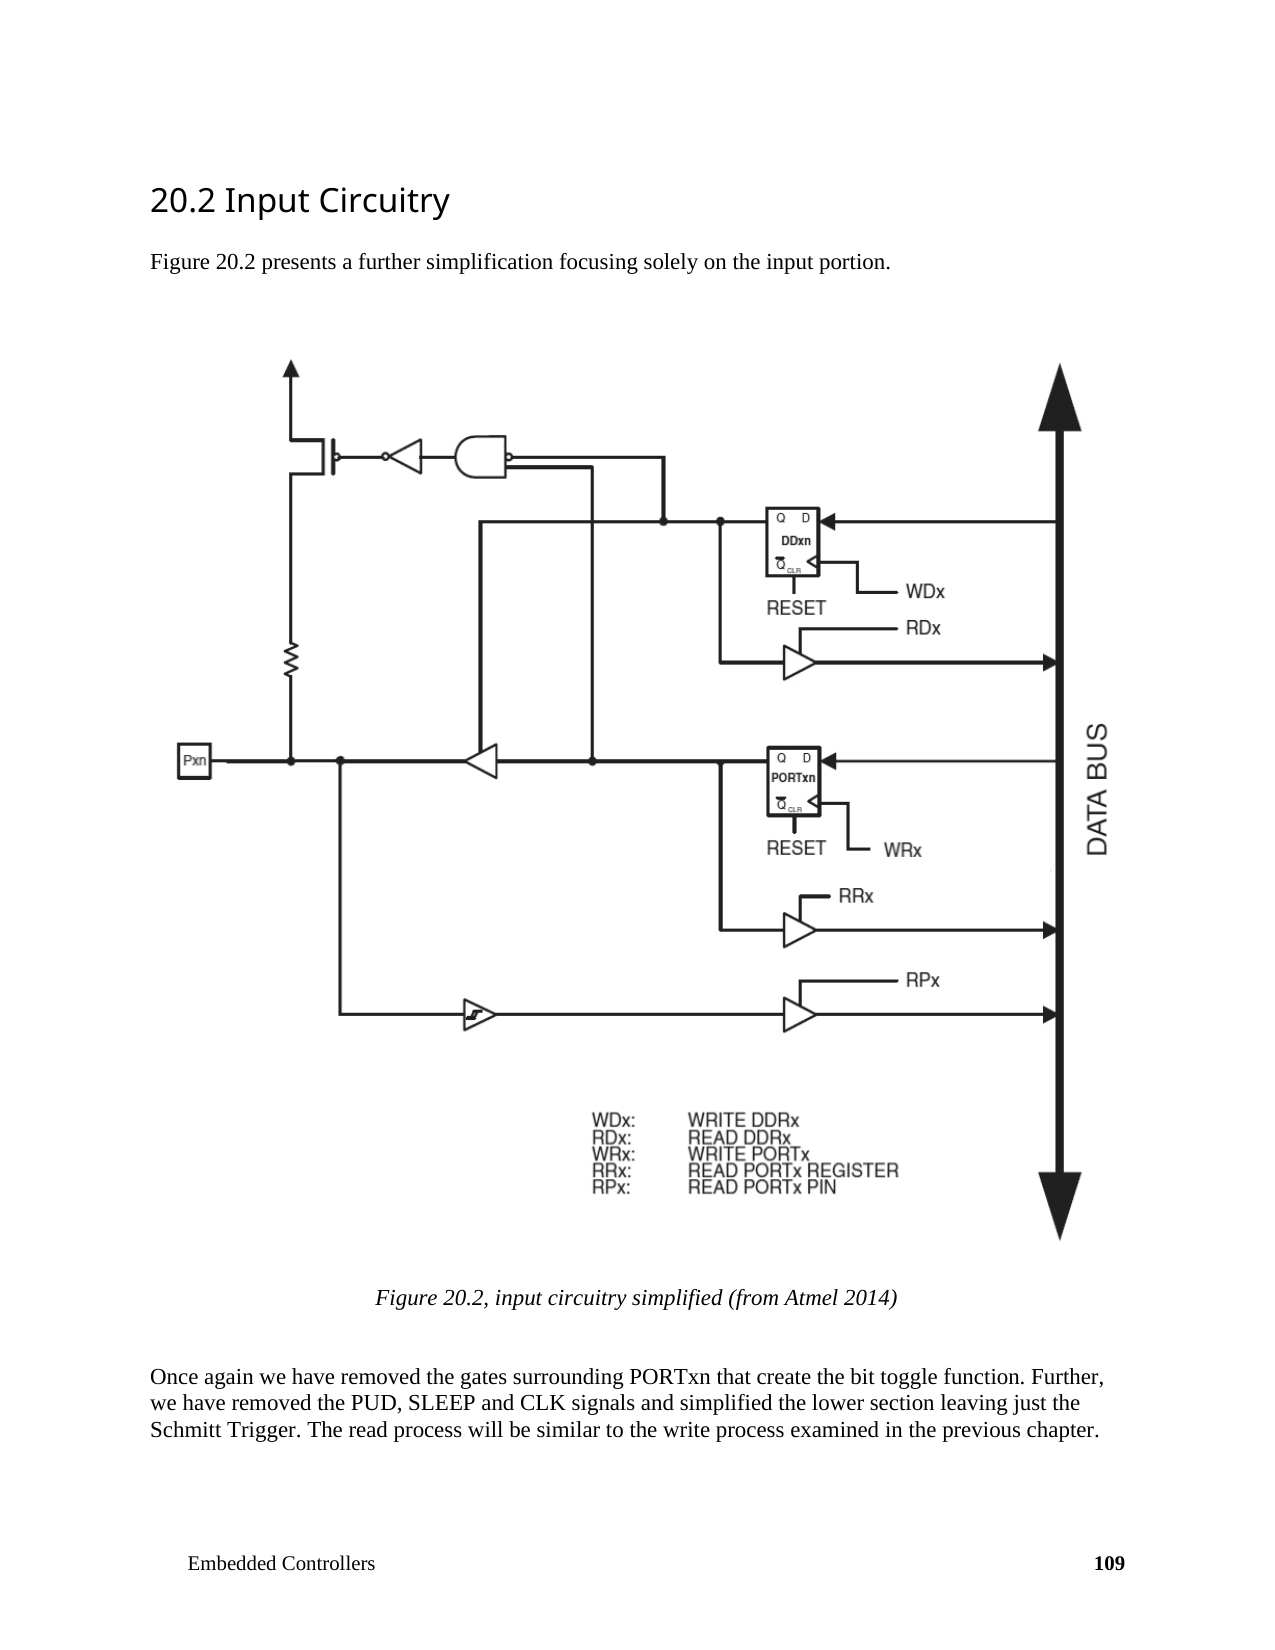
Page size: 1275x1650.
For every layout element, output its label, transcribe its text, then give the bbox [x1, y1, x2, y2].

subtitle 20.2 Input Circuitry [150, 176, 1125, 222]
picture [154, 355, 1121, 1257]
subtitle Figure 20.2 presents a further simplification focusing solely on the input portion. [150, 248, 1125, 274]
subtitle Once again we have removed the gates surrounding PORTxn that create the bit toggle function. Further, we have removed the PUD, SLEEP and CLK signals and simplified the lower section leaving just the Schmitt Trigger. The read process will be similar to the write process examined in the previous chapter. [150, 1363, 1125, 1442]
title Figure 20.2, input circuitry simplified (from Atmel 2014) [150, 1284, 1125, 1310]
